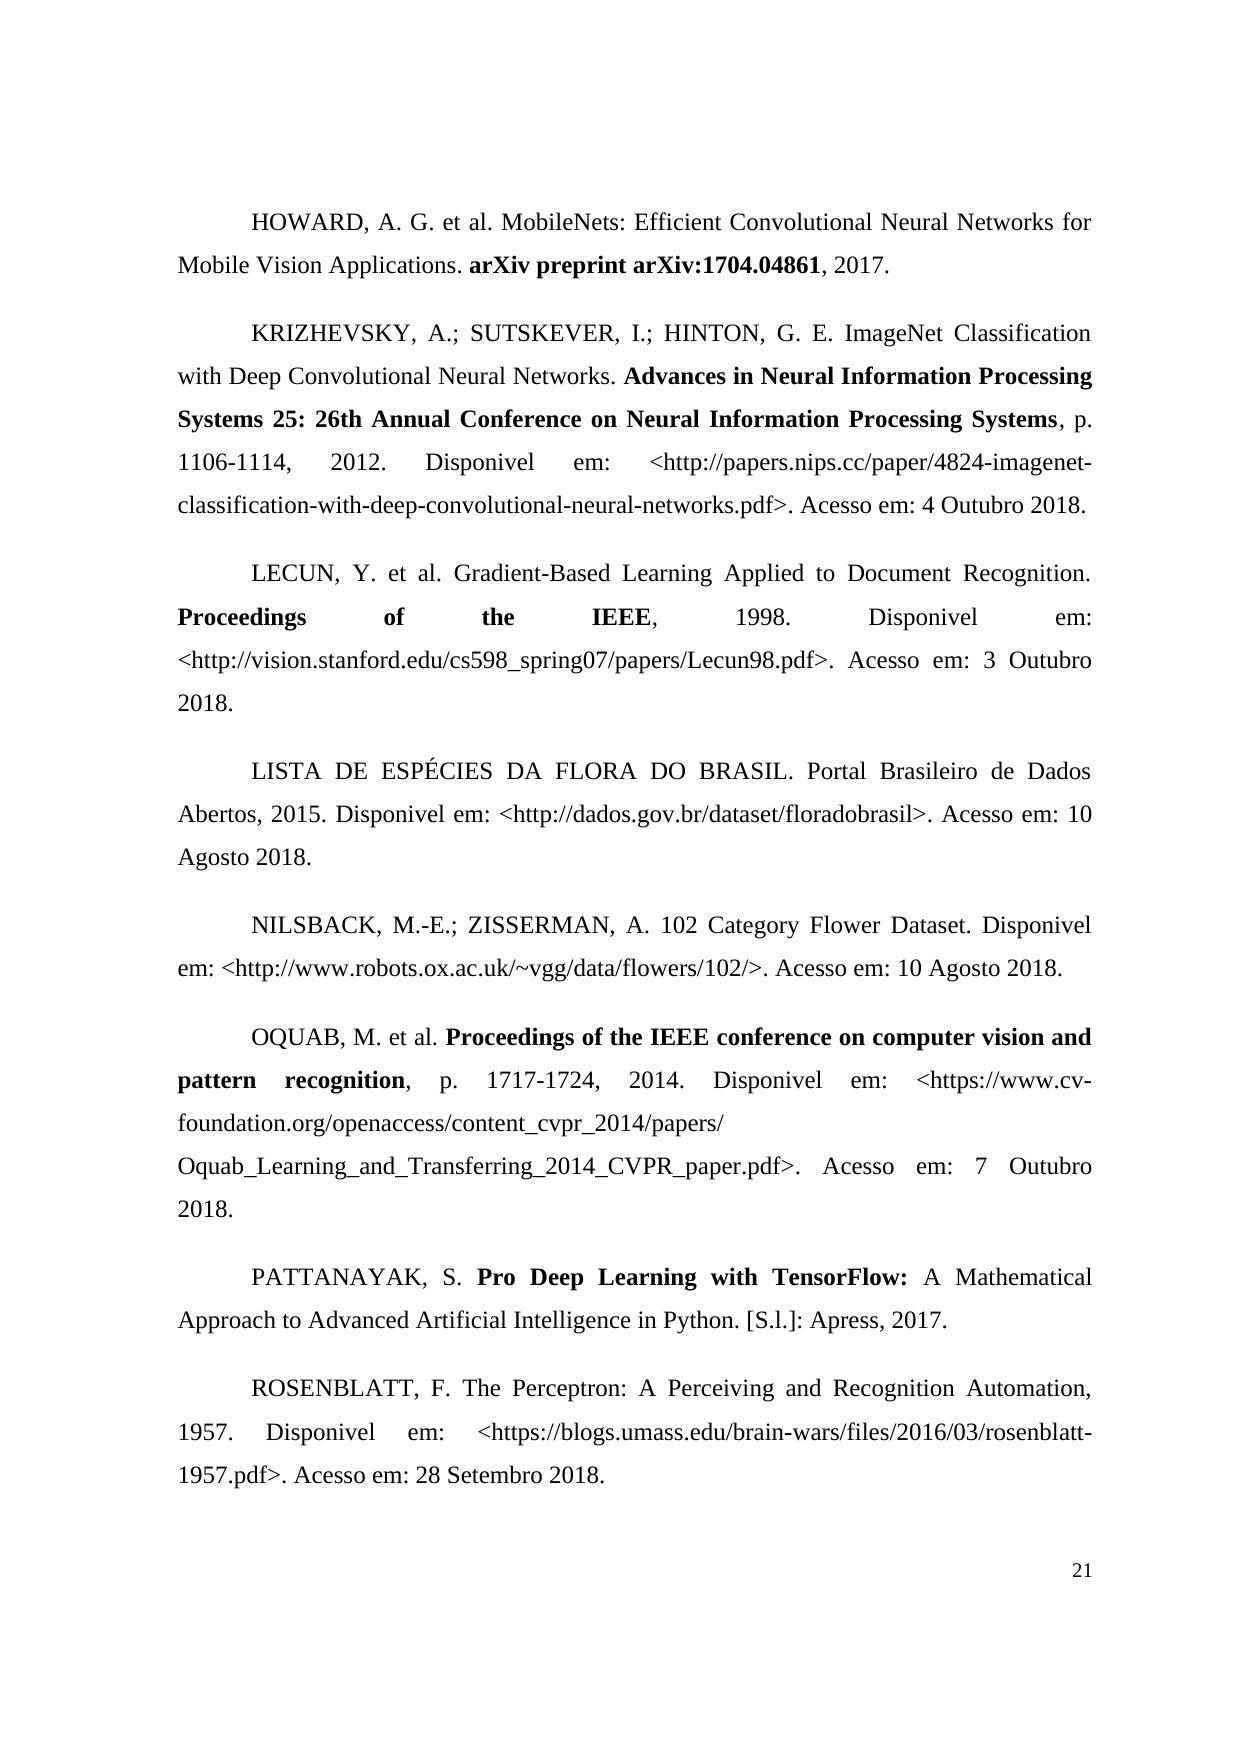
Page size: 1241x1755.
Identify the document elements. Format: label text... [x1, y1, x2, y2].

text KRIZHEVSKY, A.; SUTSKEVER, I.; HINTON, G. E. ImageNet Classification with Deep Convolutional Neural Networks. Advances in Neural Information Processing Systems 25: 26th Annual Conference on Neural Information Processing Systems, p. 1106-1114, 2012. Disponivel em: <http://papers.nips.cc/paper/4824-imagenet-classification-with-deep-convolutional-neural-networks.pdf>. Acesso em: 4 Outubro 2018. [177, 318, 1093, 519]
text LECUN, Y. et al. Gradient-Based Learning Applied to Document Recognition. Proceedings of the IEEE, 1998. Disponivel em: <http://vision.stanford.edu/cs598_spring07/papers/Lecun98.pdf>. Acesso em: 3 Outubro 2018. [177, 558, 1093, 717]
text PATTANAYAK, S. Pro Deep Learning with TensorFlow: A Mathematical Approach to Advanced Artificial Intelligence in Python. [S.l.]: Apress, 2017. [177, 1262, 1093, 1334]
text LISTA DE ESPÉCIES DA FLORA DO BRASIL. Portal Brasileiro de Dados Abertos, 2015. Disponivel em: <http://dados.gov.br/dataset/floradobrasil>. Acesso em: 10 Agosto 2018. [177, 756, 1093, 871]
text HOWARD, A. G. et al. MobileNets: Efficient Convolutional Neural Networks for Mobile Vision Applications. arXiv preprint arXiv:1704.04861, 2017. [177, 207, 1093, 278]
text NILSBACK, M.-E.; ZISSERMAN, A. 102 Category Flower Dataset. Disponivel em: <http://www.robots.ox.ac.uk/~vgg/data/flowers/102/>. Acesso em: 10 Agosto 2018. [177, 910, 1093, 982]
text OQUAB, M. et al. Proceedings of the IEEE conference on computer vision and pattern recognition, p. 1717-1724, 2014. Disponivel em: <https://www.cv-foundation.org/openaccess/content_cvpr_2014/papers/Oquab_Learning_and_Transferring_2014_CVPR_paper.pdf>. Acesso em: 7 Outubro 2018. [177, 1022, 1093, 1223]
text ROSENBLATT, F. The Perceptron: A Perceiving and Recognition Automation, 1957. Disponivel em: <https://blogs.umass.edu/brain-wars/files/2016/03/rosenblatt-1957.pdf>. Acesso em: 28 Setembro 2018. [177, 1373, 1093, 1488]
